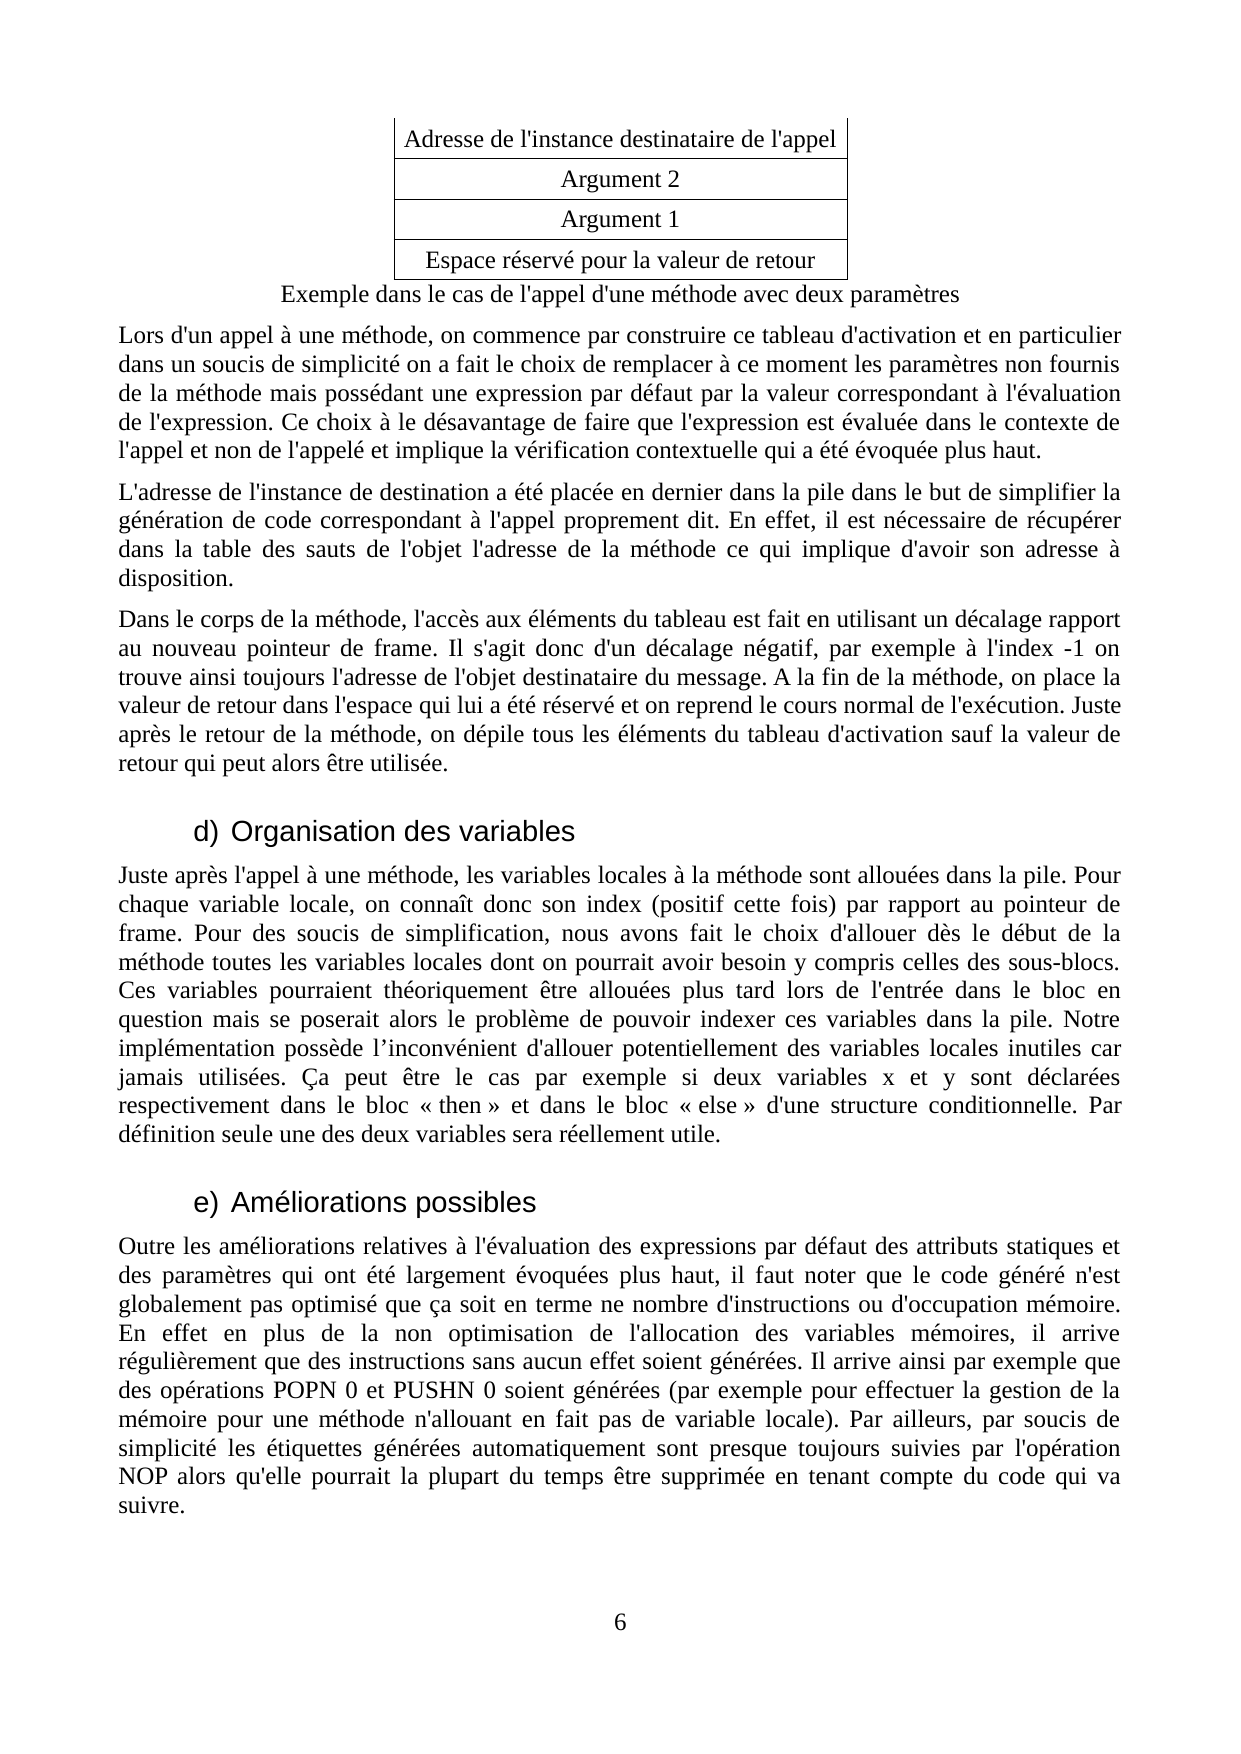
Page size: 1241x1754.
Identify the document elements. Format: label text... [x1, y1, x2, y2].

text Lors d'un appel à une méthode, on commence par construire ce tableau d'activation et en particulier dans un soucis de simplicité on a fait le choix de remplacer à ce moment les paramètres non fournis de la méthode mais possédant une expression par défaut par la valeur correspondant à l'évaluation de l'expression. Ce choix à le désavantage de faire que l'expression est évaluée dans le contexte de l'appel et non de l'appelé et implique la vérification contextuelle qui a été évoquée plus haut. [118, 321, 1122, 464]
table_cell Espace réservé pour la valeur de retour [395, 240, 847, 279]
table_cell Argument 1 [395, 200, 847, 239]
text Dans le corps de la méthode, l'accès aux éléments du tableau est fait en utilisant un décalage rapport au nouveau pointeur de frame. Il s'agit donc d'un décalage négatif, par exemple à l'index -1 on trouve ainsi toujours l'adresse de l'objet destinataire du message. A la fin de la méthode, on place la valeur de retour dans l'espace qui lui a été réservé et on reprend le cours normal de l'exécution. Juste après le retour de la méthode, on dépile tous les éléments du tableau d'activation sauf la valeur de retour qui peut alors être utilisée. [118, 604, 1122, 777]
table_header Adresse de l'instance destinataire de l'appel [395, 118, 847, 158]
text Juste après l'appel à une méthode, les variables locales à la méthode sont allouées dans la pile. Pour chaque variable locale, on connaît donc son index (positif cette fois) par rapport au pointeur de frame. Pour des soucis de simplification, nous avons fait le choix d'allouer dès le début de la méthode toutes les variables locales dont on pourrait avoir besoin y compris celles des sous-blocs. Ces variables pourraient théoriquement être allouées plus tard lors de l'entrée dans le bloc en question mais se poserait alors le problème de pouvoir indexer ces variables dans la pile. Notre implémentation possède l’inconvénient d'allouer potentiellement des variables locales inutiles car jamais utilisées. Ça peut être le cas par exemple si deux variables x et y sont déclarées respectivement dans le bloc « then » et dans le bloc « else » d'une structure conditionnelle. Par définition seule une des deux variables sera réellement utile. [118, 860, 1122, 1148]
text Outre les améliorations relatives à l'évaluation des expressions par défaut des attributs statiques et des paramètres qui ont été largement évoquées plus haut, il faut noter que le code généré n'est globalement pas optimisé que ça soit en terme ne nombre d'instructions ou d'occupation mémoire. En effet en plus de la non optimisation de l'allocation des variables mémoires, il arrive régulièrement que des instructions sans aucun effet soient générées. Il arrive ainsi par exemple que des opérations POPN 0 et PUSHN 0 soient générées (par exemple pour effectuer la gestion de la mémoire pour une méthode n'allouant en fait pas de variable locale). Par ailleurs, par soucis de simplicité les étiquettes générées automatiquement sont presque toujours suivies par l'opération NOP alors qu'elle pourrait la plupart du temps être supprimée en tenant compte du code qui va suivre. [118, 1231, 1122, 1519]
text Exemple dans le cas de l'appel d'une méthode avec deux paramètres [118, 279, 1122, 308]
table_cell Argument 2 [395, 159, 847, 199]
subtitle Organisation des variables [193, 814, 1122, 848]
subtitle Améliorations possibles [193, 1185, 1122, 1219]
text L'adresse de l'instance de destination a été placée en dernier dans la pile dans le but de simplifier la génération de code correspondant à l'appel proprement dit. En effet, il est nécessaire de récupérer dans la table des sauts de l'objet l'adresse de la méthode ce qui implique d'avoir son adresse à disposition. [118, 477, 1122, 592]
